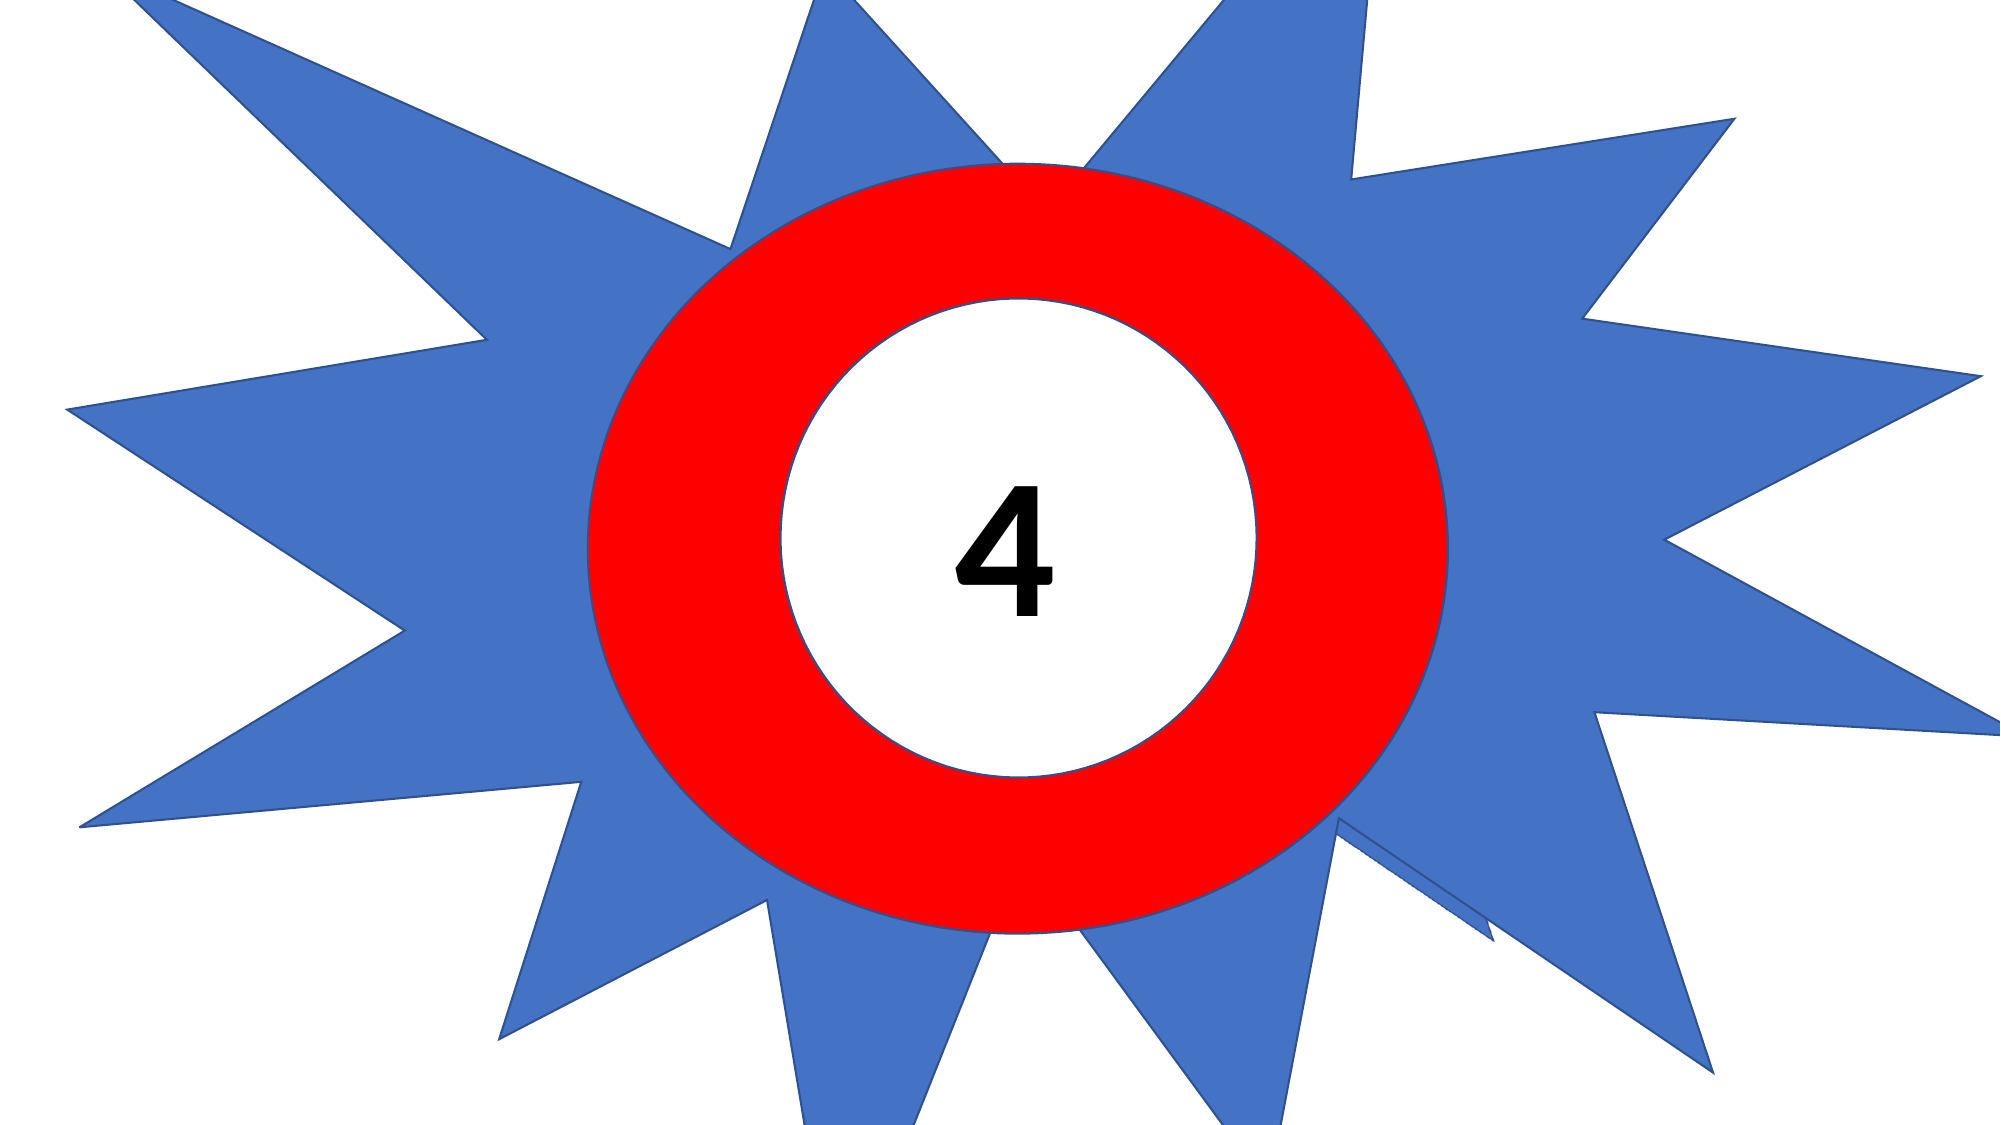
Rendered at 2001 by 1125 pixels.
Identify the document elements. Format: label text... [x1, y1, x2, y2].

picture [1584, 128, 1729, 339]
picture [271, 544, 403, 710]
picture [1281, 713, 1729, 1125]
picture [1352, 0, 1729, 179]
picture [271, 783, 804, 1125]
picture [271, 133, 485, 375]
picture [271, 0, 813, 248]
picture [915, 930, 1222, 1125]
picture [1666, 507, 1729, 574]
text_box [67, 0, 2000, 1125]
picture [856, 0, 1223, 168]
text_box 4 [939, 409, 1257, 667]
